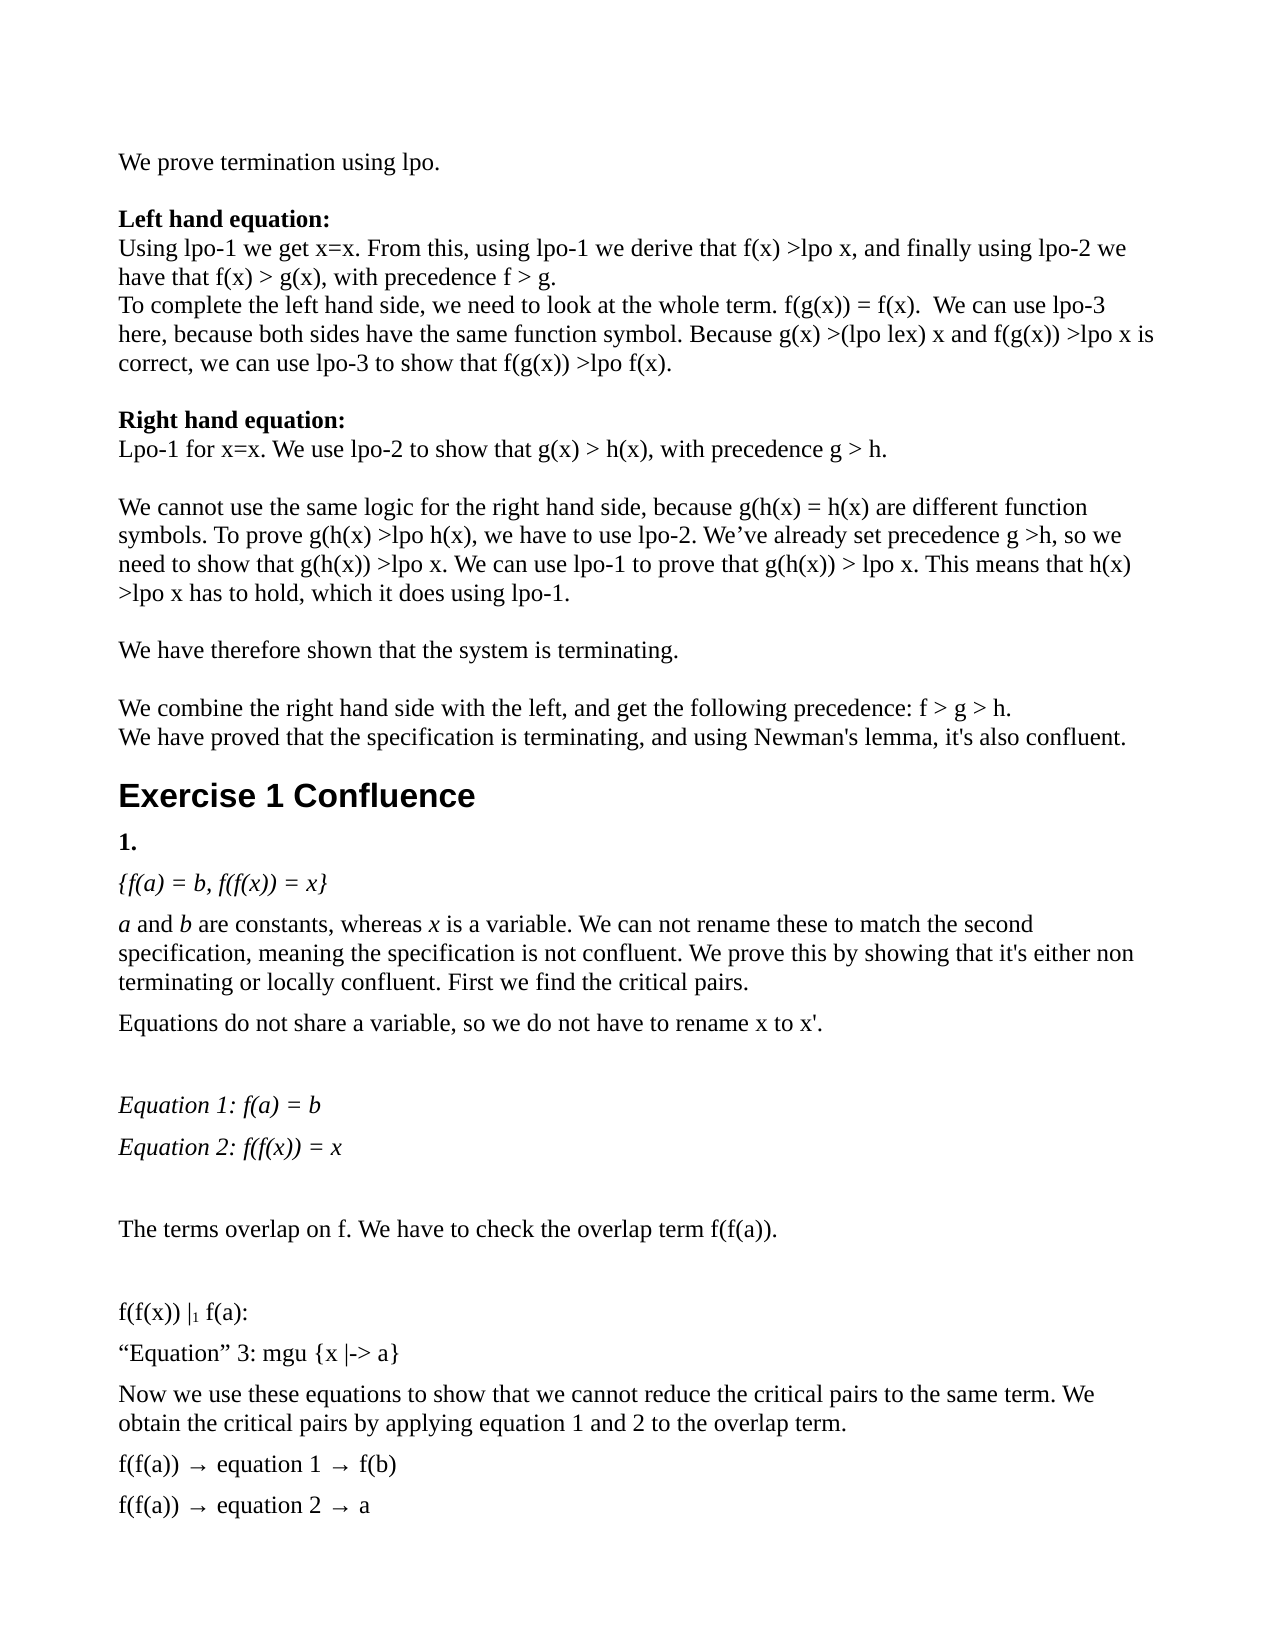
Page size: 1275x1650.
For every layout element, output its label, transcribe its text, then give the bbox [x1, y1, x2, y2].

text The terms overlap on f. We have to check the overlap term f(f(a)). [118, 1214, 1157, 1243]
text Left hand equation: [118, 204, 1157, 233]
text Lpo-1 for x=x. We use lpo-2 to show that g(x) > h(x), with precedence g > h. [118, 434, 1157, 463]
text Right hand equation: [118, 406, 1157, 434]
text Equation 1: f(a) = b [118, 1091, 1157, 1119]
text Now we use these equations to show that we cannot reduce the critical pairs to the same term. We obtain the critical pairs by applying equation 1 and 2 to the overlap term. [118, 1379, 1157, 1437]
text 1. [118, 827, 1157, 856]
text We have therefore shown that the system is terminating. [118, 636, 1157, 664]
text {f(a) = b, f(f(x)) = x} [118, 868, 1157, 897]
text f(f(a)) → equation 1 → f(b) [118, 1449, 1157, 1478]
text Using lpo-1 we get x=x. From this, using lpo-1 we derive that f(x) >lpo x, and finally using lpo-2 we have that f(x) > g(x), with precedence f > g. [118, 233, 1157, 291]
text We prove termination using lpo. [118, 147, 1157, 176]
text f(f(x)) |1 f(a): [118, 1297, 1157, 1326]
text “Equation” 3: mgu {x |-> a} [118, 1338, 1157, 1367]
text a and b are constants, whereas x is a variable. We can not rename these to match the second specification, meaning the specification is not confluent. We prove this by showing that it's either non terminating or locally confluent. First we find the critical pairs. [118, 909, 1157, 996]
text f(f(a)) → equation 2 → a [118, 1491, 1157, 1519]
text We have proved that the specification is terminating, and using Newman's lemma, it's also confluent. [118, 722, 1157, 751]
text Equations do not share a variable, so we do not have to rename x to x'. [118, 1008, 1157, 1037]
text To complete the left hand side, we need to look at the whole term. f(g(x)) = f(x). We can use lpo-3 here, because both sides have the same function symbol. Because g(x) >(lpo lex) x and f(g(x)) >lpo x is correct, we can use lpo-3 to show that f(g(x)) >lpo f(x). [118, 291, 1157, 377]
text We cannot use the same logic for the right hand side, because g(h(x) = h(x) are different function symbols. To prove g(h(x) >lpo h(x), we have to use lpo-2. We’ve already set precedence g >h, so we need to show that g(h(x)) >lpo x. We can use lpo-1 to prove that g(h(x)) > lpo x. This means that h(x) >lpo x has to hold, which it does using lpo-1. [118, 492, 1157, 607]
subtitle Exercise 1 Confluence [118, 776, 1157, 814]
text We combine the right hand side with the left, and get the following precedence: f > g > h. [118, 693, 1157, 722]
text Equation 2: f(f(x)) = x [118, 1132, 1157, 1161]
